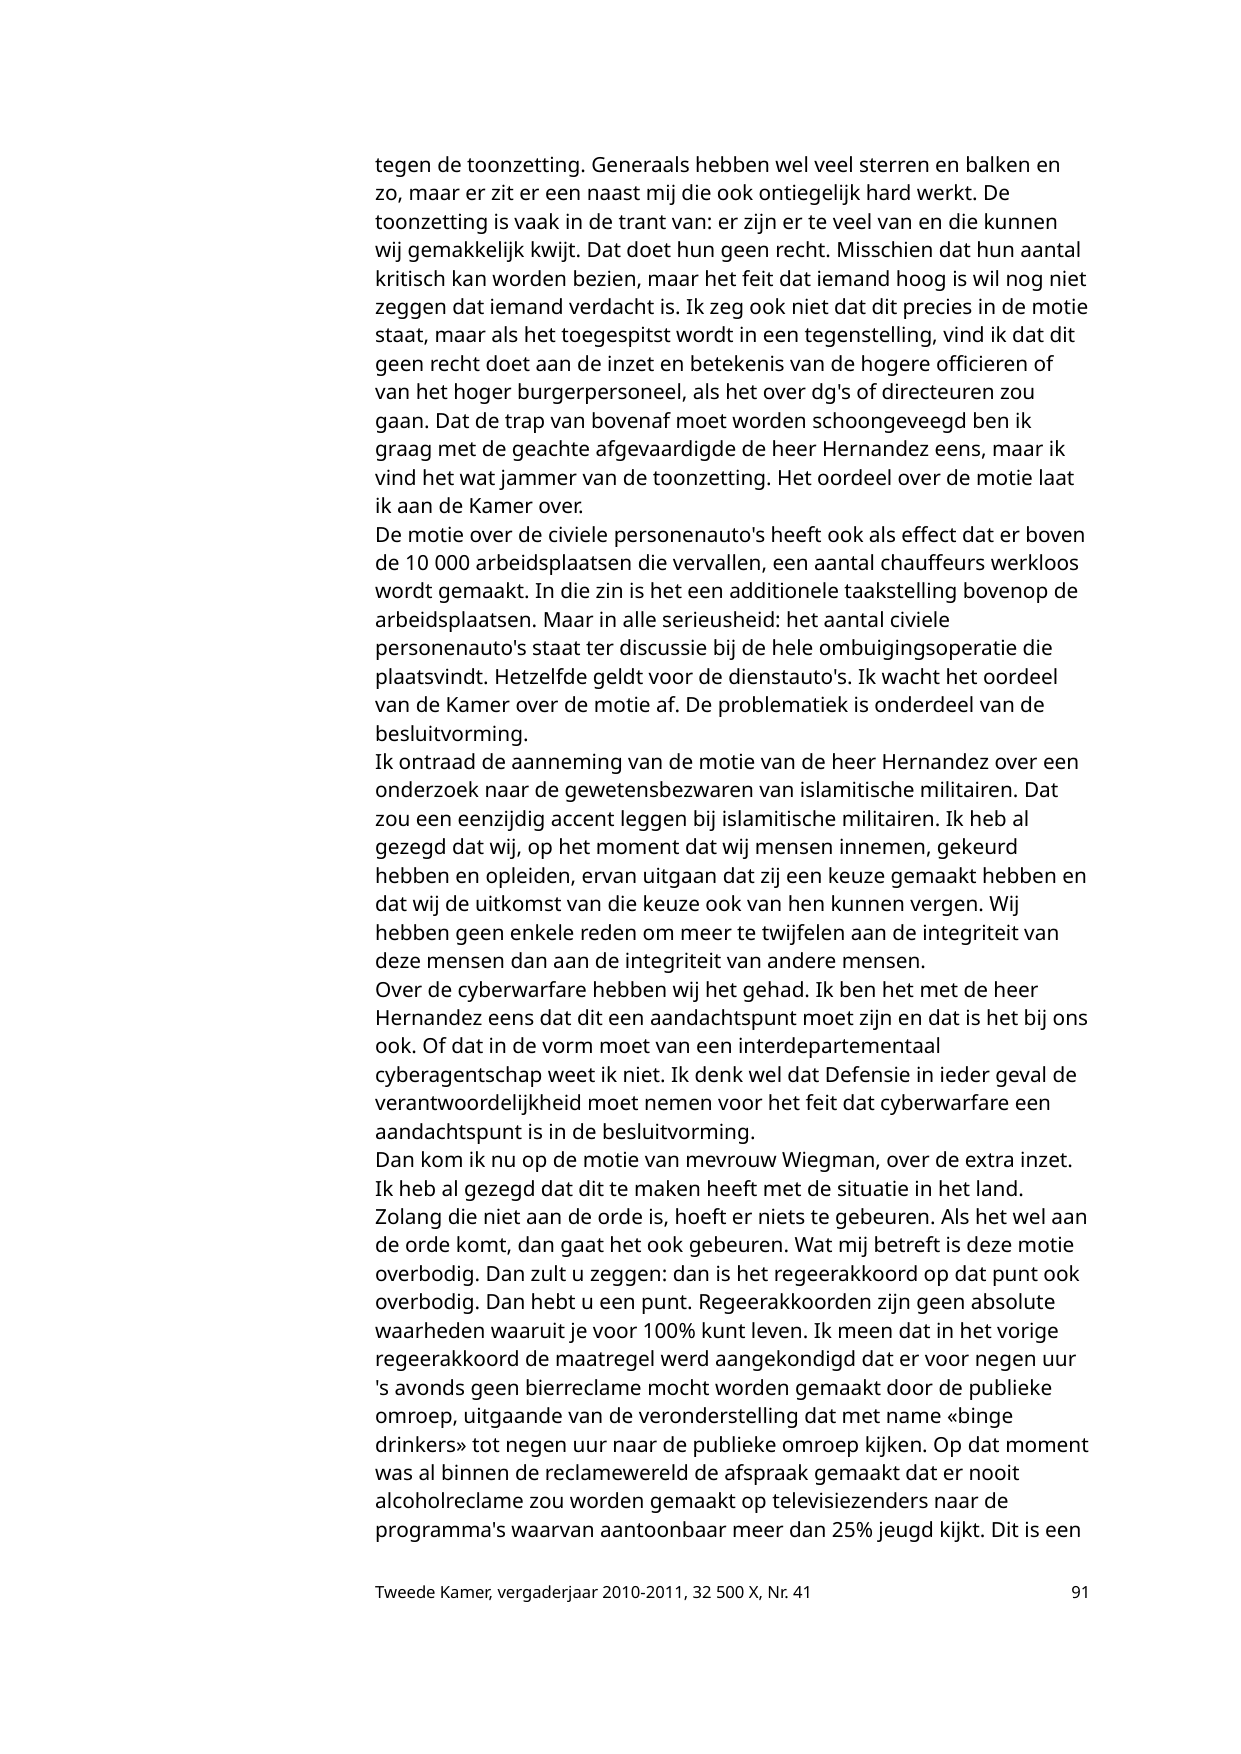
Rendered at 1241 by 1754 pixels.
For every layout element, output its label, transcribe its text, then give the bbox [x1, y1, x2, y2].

text tegen de toonzetting. Generaals hebben wel veel sterren en balken en zo, maar er zit er een naast mij die ook ontiegelijk hard werkt. De toonzetting is vaak in de trant van: er zijn er te veel van en die kunnen wij gemakkelijk kwijt. Dat doet hun geen recht. Misschien dat hun aantal kritisch kan worden bezien, maar het feit dat iemand hoog is wil nog niet zeggen dat iemand verdacht is. Ik zeg ook niet dat dit precies in de motie staat, maar als het toegespitst wordt in een tegenstelling, vind ik dat dit geen recht doet aan de inzet en betekenis van de hogere officieren of van het hoger burgerpersoneel, als het over dg's of directeuren zou gaan. Dat de trap van bovenaf moet worden schoongeveegd ben ik graag met de geachte afgevaardigde de heer Hernandez eens, maar ik vind het wat jammer van de toonzetting. Het oordeel over de motie laat ik aan de Kamer over. [375, 150, 1090, 520]
text Over de cyberwarfare hebben wij het gehad. Ik ben het met de heer Hernandez eens dat dit een aandachtspunt moet zijn en dat is het bij ons ook. Of dat in de vorm moet van een interdepartementaal cyberagentschap weet ik niet. Ik denk wel dat Defensie in ieder geval de verantwoordelijkheid moet nemen voor het feit dat cyberwarfare een aandachtspunt is in de besluitvorming. [375, 975, 1090, 1145]
text De motie over de civiele personenauto's heeft ook als effect dat er boven de 10 000 arbeidsplaatsen die vervallen, een aantal chauffeurs werkloos wordt gemaakt. In die zin is het een additionele taakstelling bovenop de arbeidsplaatsen. Maar in alle serieusheid: het aantal civiele personenauto's staat ter discussie bij de hele ombuigingsoperatie die plaatsvindt. Hetzelfde geldt voor de dienstauto's. Ik wacht het oordeel van de Kamer over de motie af. De problematiek is onderdeel van de besluitvorming. [375, 520, 1090, 747]
text Ik ontraad de aanneming van de motie van de heer Hernandez over een onderzoek naar de gewetensbezwaren van islamitische militairen. Dat zou een eenzijdig accent leggen bij islamitische militairen. Ik heb al gezegd dat wij, op het moment dat wij mensen innemen, gekeurd hebben en opleiden, ervan uitgaan dat zij een keuze gemaakt hebben en dat wij de uitkomst van die keuze ook van hen kunnen vergen. Wij hebben geen enkele reden om meer te twijfelen aan de integriteit van deze mensen dan aan de integriteit van andere mensen. [375, 747, 1090, 975]
text Dan kom ik nu op de motie van mevrouw Wiegman, over de extra inzet. Ik heb al gezegd dat dit te maken heeft met de situatie in het land. Zolang die niet aan de orde is, hoeft er niets te gebeuren. Als het wel aan de orde komt, dan gaat het ook gebeuren. Wat mij betreft is deze motie overbodig. Dan zult u zeggen: dan is het regeerakkoord op dat punt ook overbodig. Dan hebt u een punt. Regeerakkoorden zijn geen absolute waarheden waaruit je voor 100% kunt leven. Ik meen dat in het vorige regeerakkoord de maatregel werd aangekondigd dat er voor negen uur 's avonds geen bierreclame mocht worden gemaakt door de publieke omroep, uitgaande van de veronderstelling dat met name «binge drinkers» tot negen uur naar de publieke omroep kijken. Op dat moment was al binnen de reclamewereld de afspraak gemaakt dat er nooit alcoholreclame zou worden gemaakt op televisiezenders naar de programma's waarvan aantoonbaar meer dan 25% jeugd kijkt. Dit is een [375, 1145, 1090, 1543]
